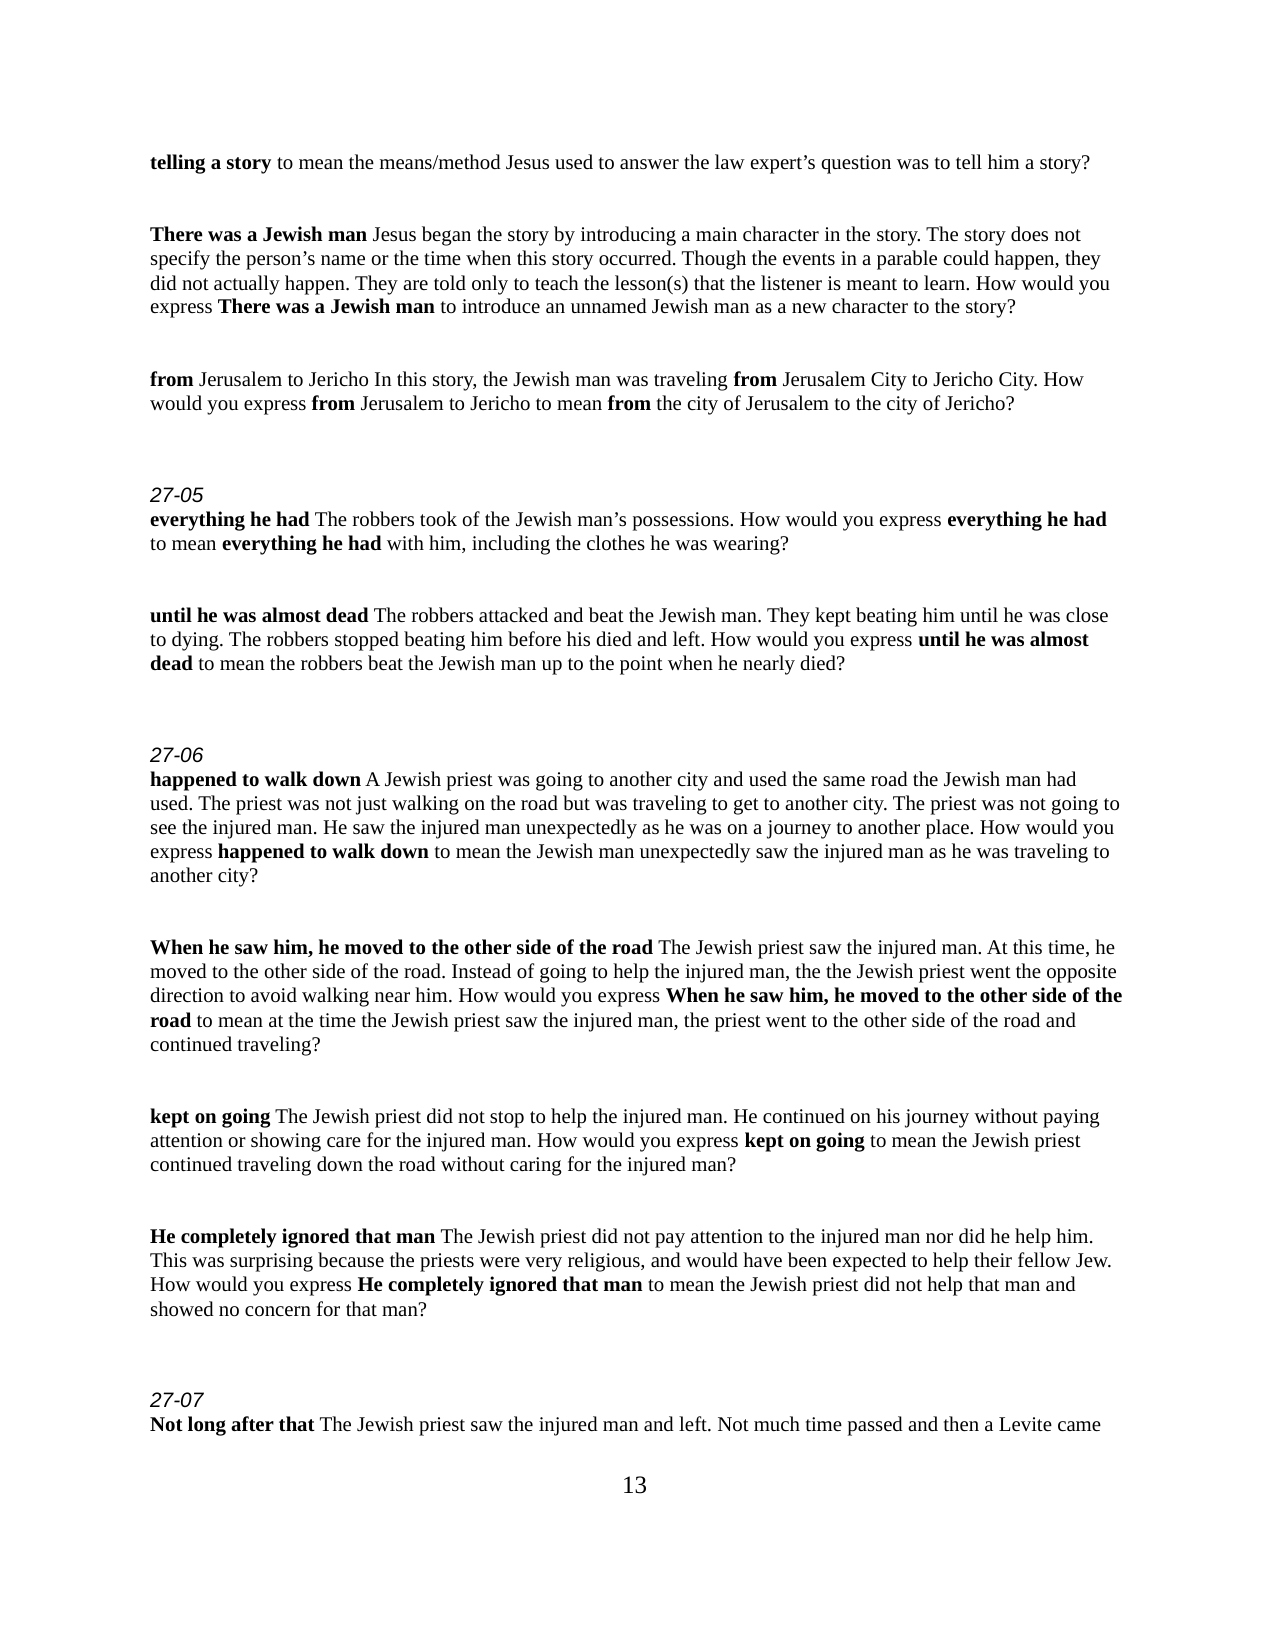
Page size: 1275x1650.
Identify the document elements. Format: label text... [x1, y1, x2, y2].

subtitle 27-06 [150, 743, 1125, 767]
text until he was almost dead The robbers attacked and beat the Jewish man. They kept beating him until he was close to dying. The robbers stopped beating him before his died and left. How would you express until he was almost dead to mean the robbers beat the Jewish man up to the point when he nearly died? [150, 603, 1125, 675]
subtitle 27-05 [150, 483, 1125, 507]
text from Jerusalem to Jericho In this story, the Jewish man was traveling from Jerusalem City to Jericho City. How would you express from Jerusalem to Jericho to mean from the city of Jerusalem to the city of Jericho? [150, 367, 1125, 415]
text everything he had The robbers took of the Jewish man’s possessions. How would you express everything he had to mean everything he had with him, including the clothes he was wearing? [150, 507, 1125, 555]
text He completely ignored that man The Jewish priest did not pay attention to the injured man nor did he help him. This was surprising because the priests were very religious, and would have been expected to help their fellow Jew. How would you express He completely ignored that man to mean the Jewish priest did not help that man and showed no concern for that man? [150, 1224, 1125, 1321]
text kept on going The Jewish priest did not stop to help the injured man. He continued on his journey without paying attention or showing care for the injured man. How would you express kept on going to mean the Jewish priest continued traveling down the road without caring for the injured man? [150, 1104, 1125, 1176]
text Not long after that The Jewish priest saw the injured man and left. Not much time passed and then a Levite came [150, 1412, 1125, 1436]
text telling a story to mean the means/method Jesus used to answer the law expert’s question was to tell him a story? [150, 150, 1125, 174]
text When he saw him, he moved to the other side of the road The Jewish priest saw the injured man. At this time, he moved to the other side of the road. Instead of going to help the injured man, the the Jewish priest went the opposite direction to avoid walking near him. How would you express When he saw him, he moved to the other side of the road to mean at the time the Jewish priest saw the injured man, the priest went to the other side of the road and continued traveling? [150, 935, 1125, 1056]
text There was a Jewish man Jesus began the story by introducing a main character in the story. The story does not specify the person’s name or the time when this story occurred. Though the events in a parable could happen, they did not actually happen. They are told only to teach the lesson(s) that the listener is meant to learn. How would you express There was a Jewish man to introduce an unnamed Jewish man as a new character to the story? [150, 222, 1125, 318]
text happened to walk down A Jewish priest was going to another city and used the same road the Jewish man had used. The priest was not just walking on the road but was traveling to get to another city. The priest was not going to see the injured man. He saw the injured man unexpectedly as he was on a journey to another place. How would you express happened to walk down to mean the Jewish man unexpectedly saw the injured man as he was traveling to another city? [150, 767, 1125, 887]
subtitle 27-07 [150, 1388, 1125, 1412]
